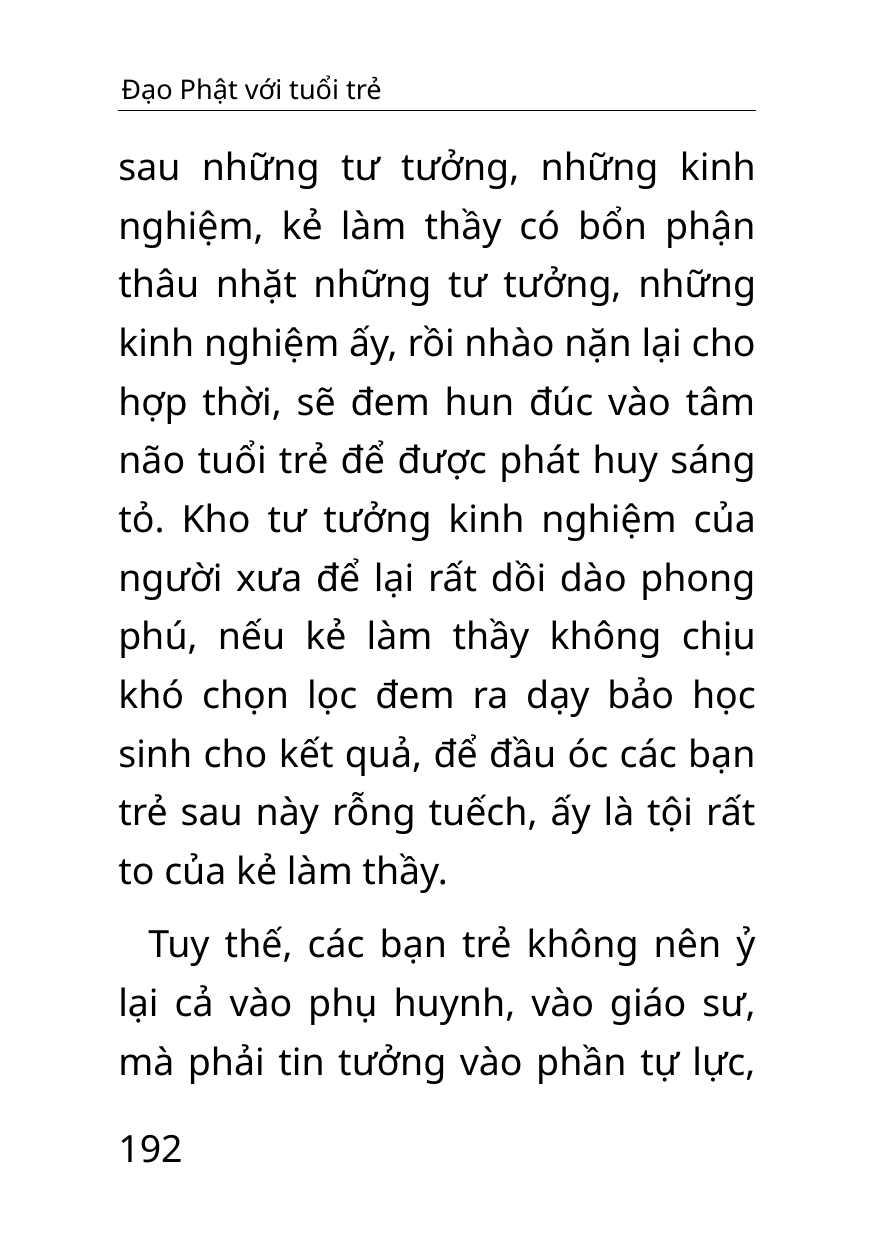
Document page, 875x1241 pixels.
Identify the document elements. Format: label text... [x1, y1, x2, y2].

text Tuy thế, các bạn trẻ không nên ỷ lại cả vào phụ huynh, vào giáo sư, mà phải tin tưởng vào phần tự lực, [118, 917, 756, 1086]
text sau những tư tưởng, những kinh nghiệm, kẻ làm thầy có bổn phận thâu nhặt những tư tưởng, những kinh nghiệm ấy, rồi nhào nặn lại cho hợp thời, sẽ đem hun đúc vào tâm não tuổi trẻ để được phát huy sáng tỏ. Kho tư tưởng kinh nghiệm của người xưa để lại rất dồi dào phong phú, nếu kẻ làm thầy không chịu khó chọn lọc đem ra dạy bảo học sinh cho kết quả, để đầu óc các bạn trẻ sau này rỗng tuếch, ấy là tội rất to của kẻ làm thầy. [118, 141, 756, 895]
